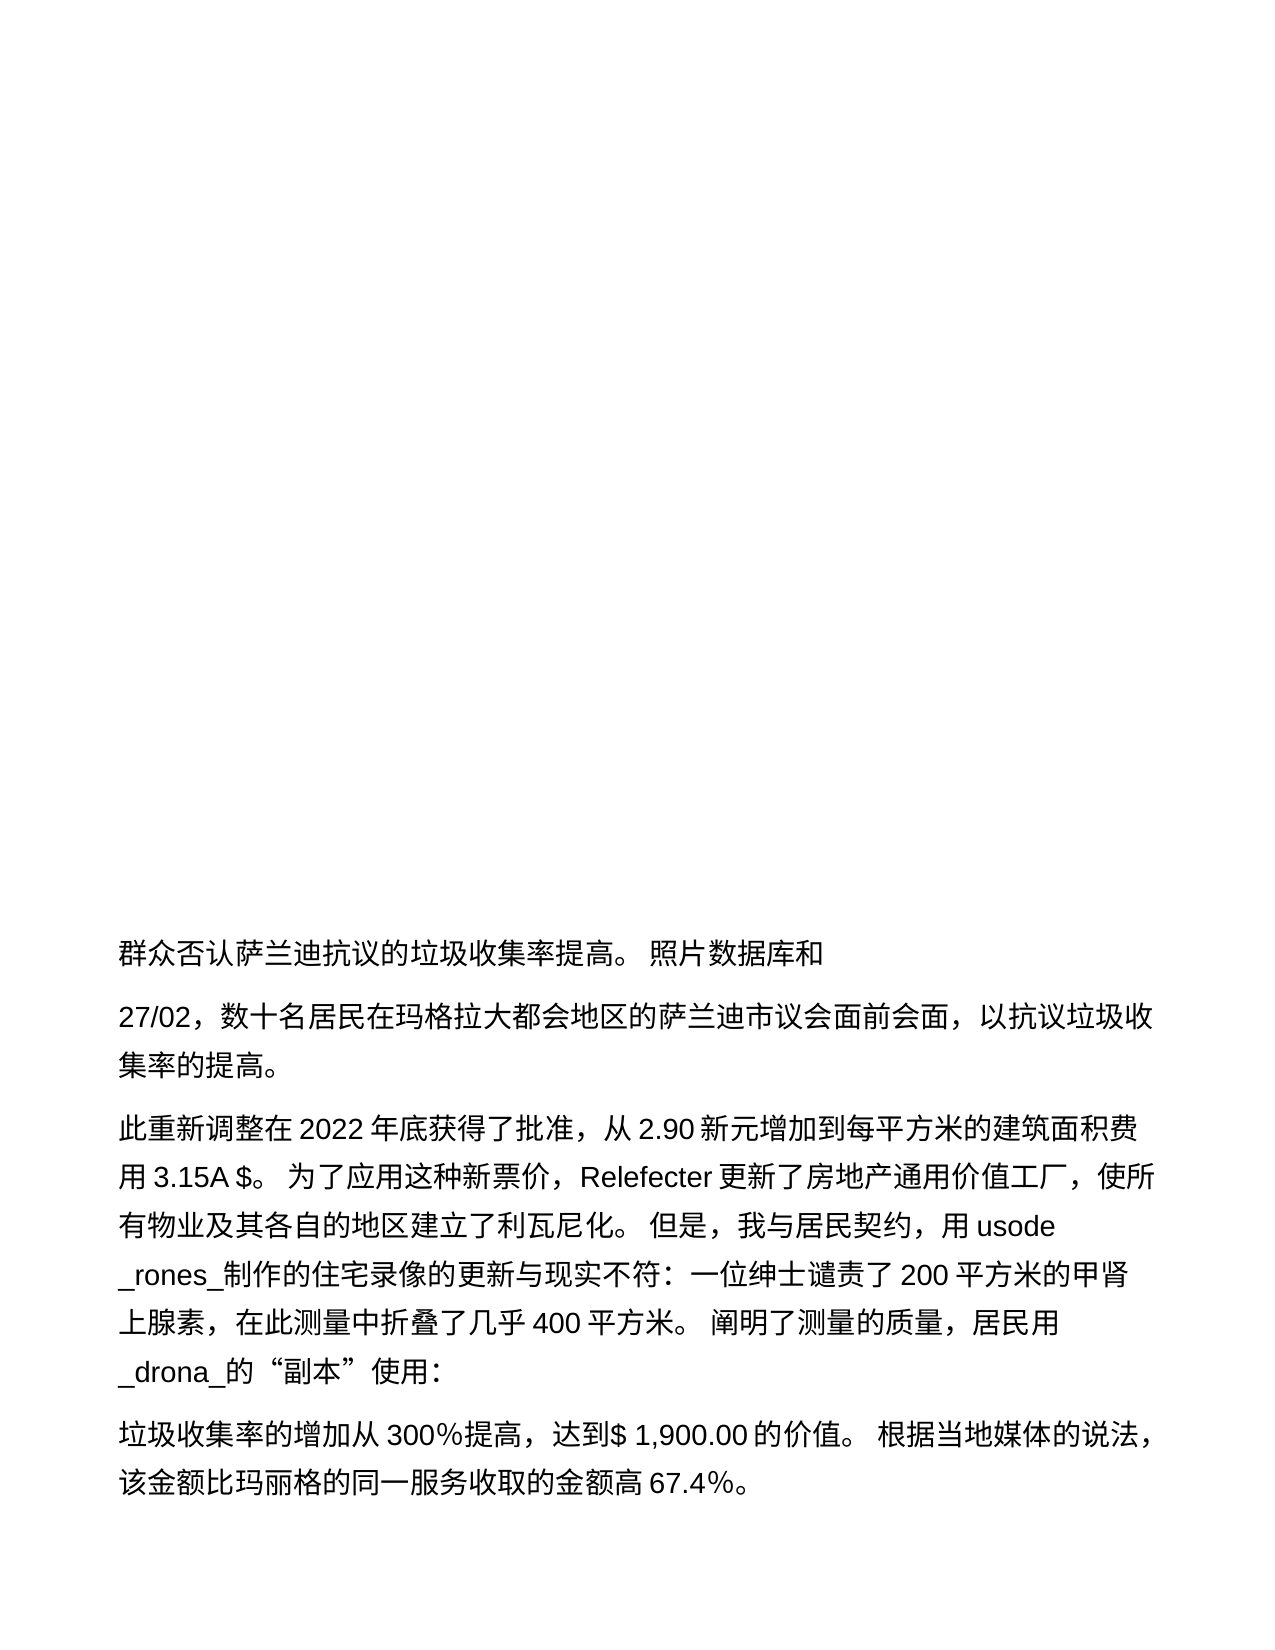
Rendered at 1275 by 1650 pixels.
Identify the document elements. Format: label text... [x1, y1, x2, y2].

text 27/02，数十名居民在玛格拉大都会地区的萨兰迪市议会面前会面，以抗议垃圾收集率的提高。 [118, 994, 1157, 1084]
text 此重新调整在2022年底获得了批准，从2.90新元增加到每平方米的建筑面积费用3.15A $。 为了应用这种新票价，Relefecter更新了房地产通用价值工厂，使所有物业及其各自的地区建立了利瓦尼化。 但是，我与居民契约，用usode _rones_制作的住宅录像的更新与现实不符：一位绅士谴责了200平方米的甲肾上腺素，在此测量中折叠了几乎400平方米。 阐明了测量的质量，居民用_drona_的“副本”使用： [118, 1105, 1157, 1390]
text 垃圾收集率的增加从300％提高，达到$ 1,900.00的价值。 根据当地媒体的说法，该金额比玛丽格的同一服务收取的金额高67.4％。 [118, 1411, 1157, 1502]
text 群众否认萨兰迪抗议的垃圾收集率提高。 照片数据库和 [118, 118, 1157, 973]
